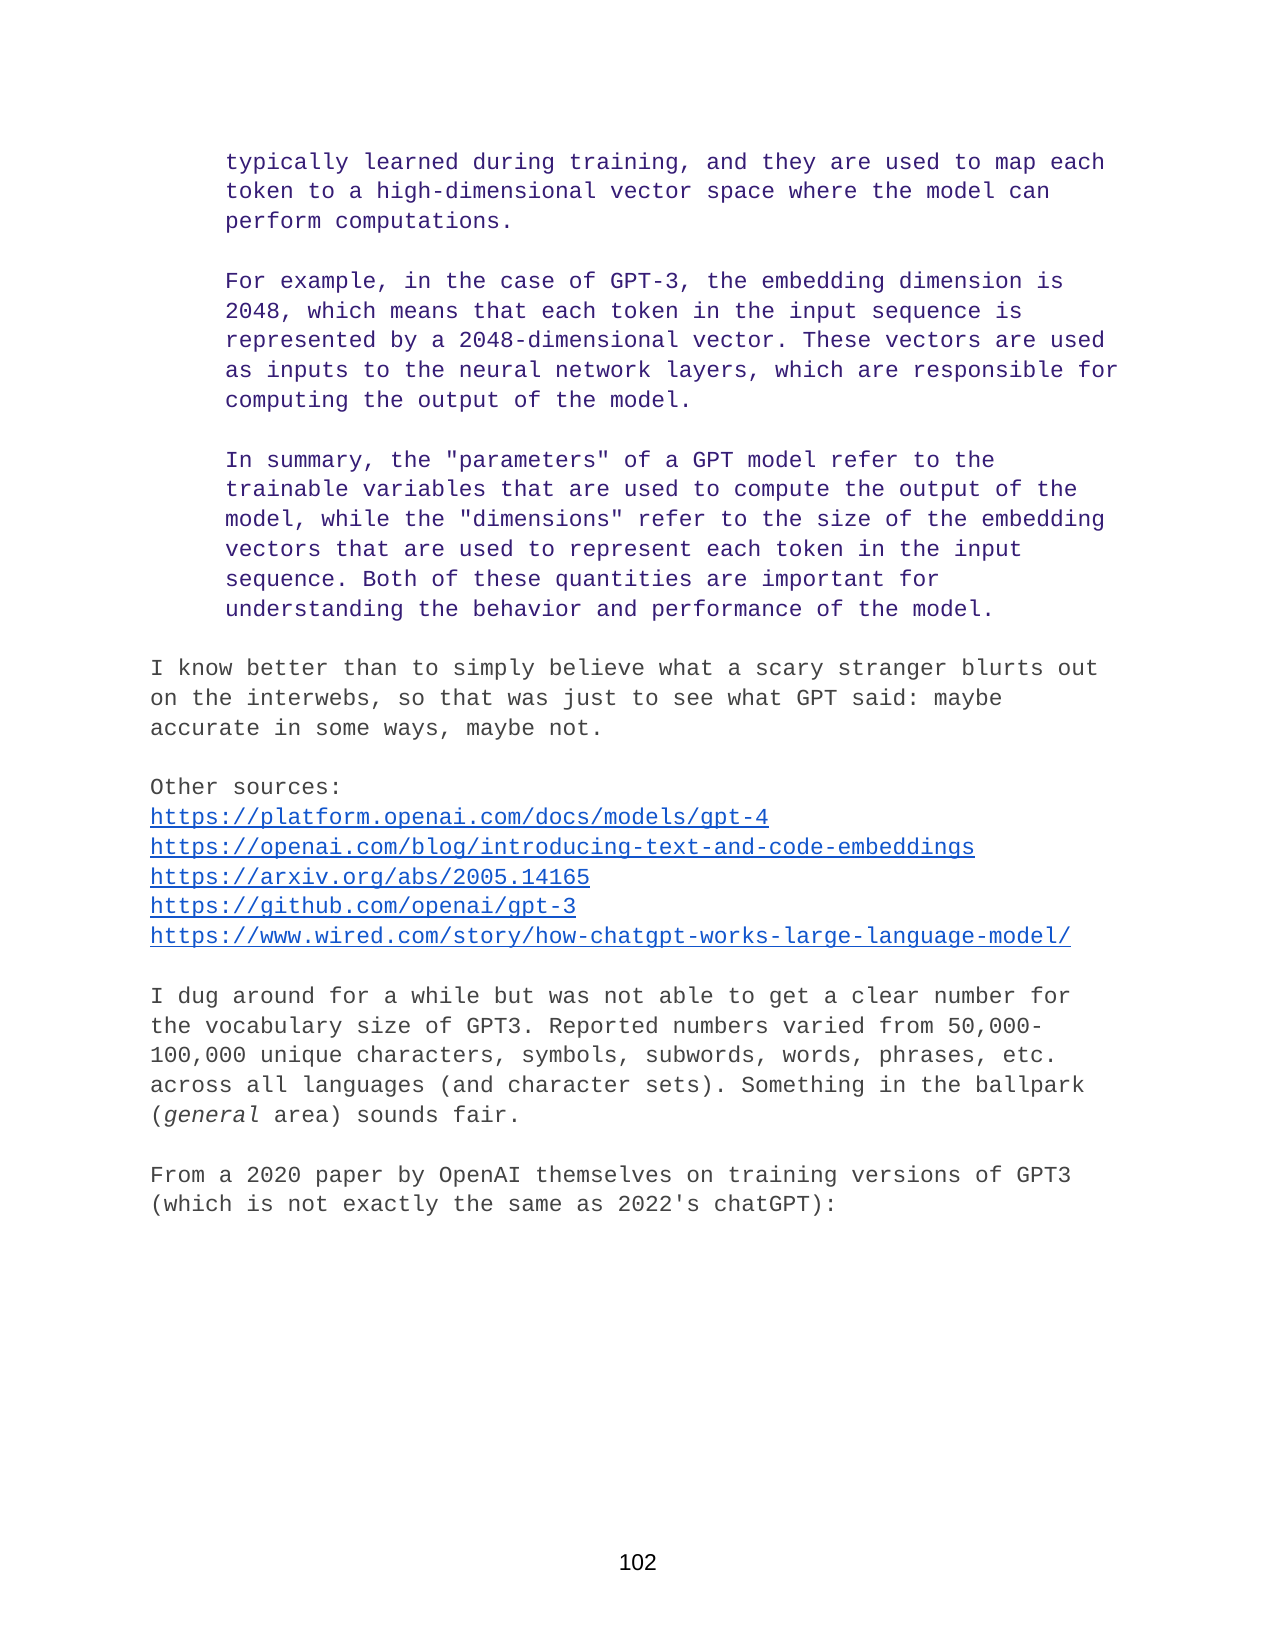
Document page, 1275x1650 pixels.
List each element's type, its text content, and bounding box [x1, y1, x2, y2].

text https://github.com/openai/gpt-3 [150, 895, 1125, 921]
text https://openai.com/blog/introducing-text-and-code-embeddings [150, 835, 1125, 861]
text Other sources: [150, 776, 1125, 802]
text https://www.wired.com/story/how-chatgpt-works-large-language-model/ [150, 924, 1125, 951]
text For example, in the case of GPT-3, the embedding dimension is 2048, which means that each token in the input sequence is represented by a 2048-dimensional vector. These vectors are used as inputs to the neural network layers, which are responsible for computing the output of the model. [225, 269, 1125, 414]
text In summary, the "parameters" of a GPT model refer to the trainable variables that are used to compute the output of the model, while the "dimensions" refer to the size of the embedding vectors that are used to represent each token in the input sequence. Both of these quantities are important for understanding the behavior and performance of the model. [225, 448, 1125, 623]
text https://platform.openai.com/docs/models/gpt-4 [150, 805, 1125, 831]
text typically learned during training, and they are used to map each token to a high-dimensional vector space where the model can perform computations. [225, 150, 1125, 236]
text https://arxiv.org/abs/2005.14165 [150, 865, 1125, 891]
text I know better than to simply believe what a scary stranger blurts out on the interwebs, so that was just to see what GPT said: maybe accurate in some ways, maybe not. [150, 656, 1125, 742]
text From a 2020 paper by OpenAI themselves on training versions of GPT3 (which is not exactly the same as 2022's chatGPT): [150, 1163, 1125, 1219]
text I dug around for a while but was not able to get a clear number for the vocabulary size of GPT3. Reported numbers varied from 50,000-100,000 unique characters, symbols, subwords, words, phrases, etc. across all languages (and character sets). Something in the ballpark (general area) sounds fair. [150, 984, 1125, 1129]
